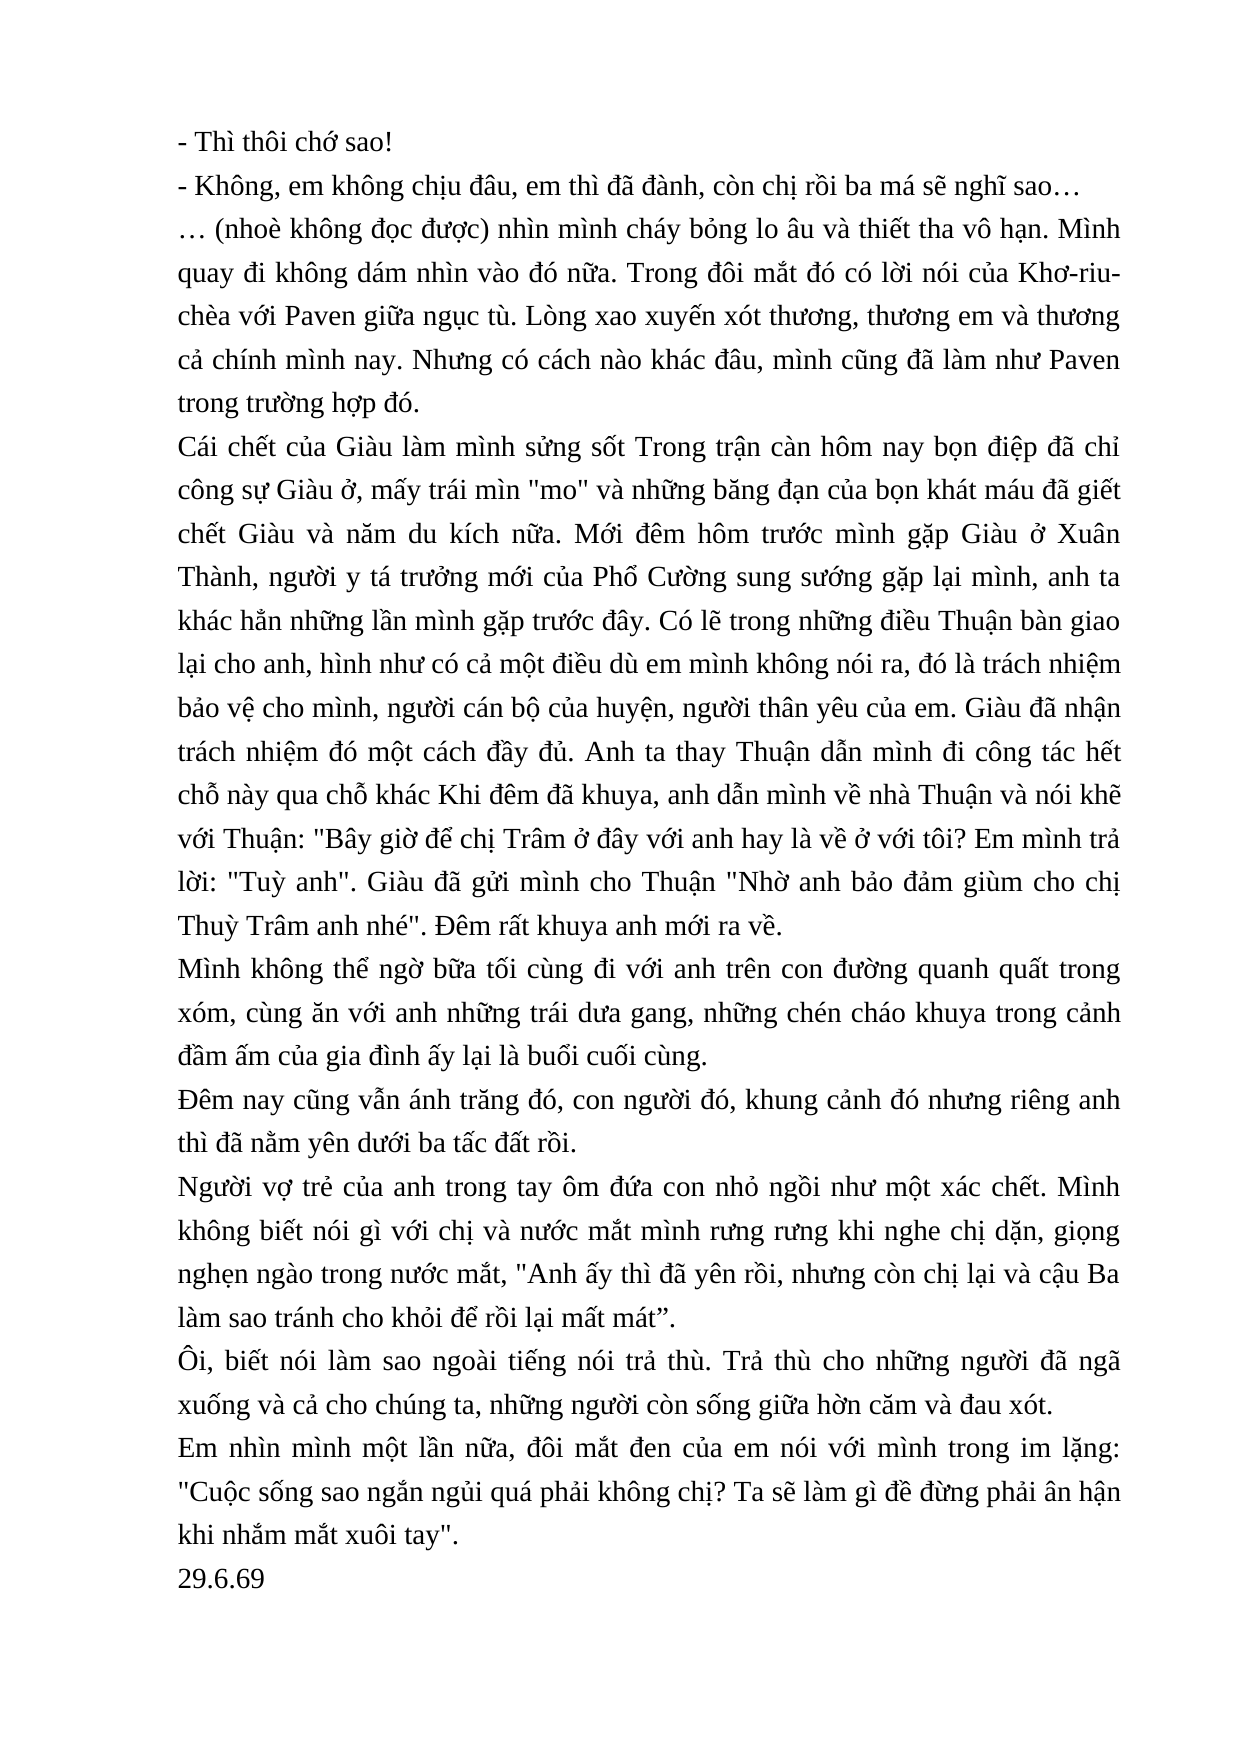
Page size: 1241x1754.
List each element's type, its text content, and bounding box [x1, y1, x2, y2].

text Cái chết của Giàu làm mình sửng sốt Trong trận càn hôm nay bọn điệp đã chỉ công sự Giàu ở, mấy trái mìn "mo" và những băng đạn của bọn khát máu đã giết chết Giàu và năm du kích nữa. Mới đêm hôm trước mình gặp Giàu ở Xuân Thành, người y tá trưởng mới của Phổ Cường sung sướng gặp lại mình, anh ta khác hẳn những lần mình gặp trước đây. Có lẽ trong những điều Thuận bàn giao lại cho anh, hình như có cả một điều dù em mình không nói ra, đó là trách nhiệm bảo vệ cho mình, người cán bộ của huyện, người thân yêu của em. Giàu đã nhận trách nhiệm đó một cách đầy đủ. Anh ta thay Thuận dẫn mình đi công tác hết chỗ này qua chỗ khác Khi đêm đã khuya, anh dẫn mình về nhà Thuận và nói khẽ với Thuận: "Bây giờ để chị Trâm ở đây với anh hay là về ở với tôi? Em mình trả lời: "Tuỳ anh". Giàu đã gửi mình cho Thuận "Nhờ anh bảo đảm giùm cho chị Thuỳ Trâm anh nhé". Đêm rất khuya anh mới ra về. [177, 429, 1122, 941]
text 29.6.69 [177, 1561, 1122, 1594]
text … (nhoè không đọc được) nhìn mình cháy bỏng lo âu và thiết tha vô hạn. Mình quay đi không dám nhìn vào đó nữa. Trong đôi mắt đó có lời nói của Khơ-riu-chèa với Paven giữa ngục tù. Lòng xao xuyến xót thương, thương em và thương cả chính mình nay. Nhưng có cách nào khác đâu, mình cũng đã làm như Paven trong trường hợp đó. [177, 211, 1122, 419]
text Đêm nay cũng vẫn ánh trăng đó, con người đó, khung cảnh đó nhưng riêng anh thì đã nằm yên dưới ba tấc đất rồi. [177, 1082, 1122, 1159]
text Người vợ trẻ của anh trong tay ôm đứa con nhỏ ngồi như một xác chết. Mình không biết nói gì với chị và nước mắt mình rưng rưng khi nghe chị dặn, giọng nghẹn ngào trong nước mắt, "Anh ấy thì đã yên rồi, nhưng còn chị lại và cậu Ba làm sao tránh cho khỏi để rồi lại mất mát”. [177, 1169, 1122, 1333]
text Ôi, biết nói làm sao ngoài tiếng nói trả thù. Trả thù cho những người đã ngã xuống và cả cho chúng ta, những người còn sống giữa hờn căm và đau xót. [177, 1343, 1122, 1420]
text - Không, em không chịu đâu, em thì đã đành, còn chị rồi ba má sẽ nghĩ sao… [177, 168, 1122, 201]
text Em nhìn mình một lần nữa, đôi mắt đen của em nói với mình trong im lặng: "Cuộc sống sao ngắn ngủi quá phải không chị? Ta sẽ làm gì đề đừng phải ân hận khi nhắm mắt xuôi tay". [177, 1430, 1122, 1551]
text Mình không thể ngờ bữa tối cùng đi với anh trên con đường quanh quất trong xóm, cùng ăn với anh những trái dưa gang, những chén cháo khuya trong cảnh đầm ấm của gia đình ấy lại là buổi cuối cùng. [177, 951, 1122, 1072]
text - Thì thôi chớ sao! [177, 124, 1122, 158]
